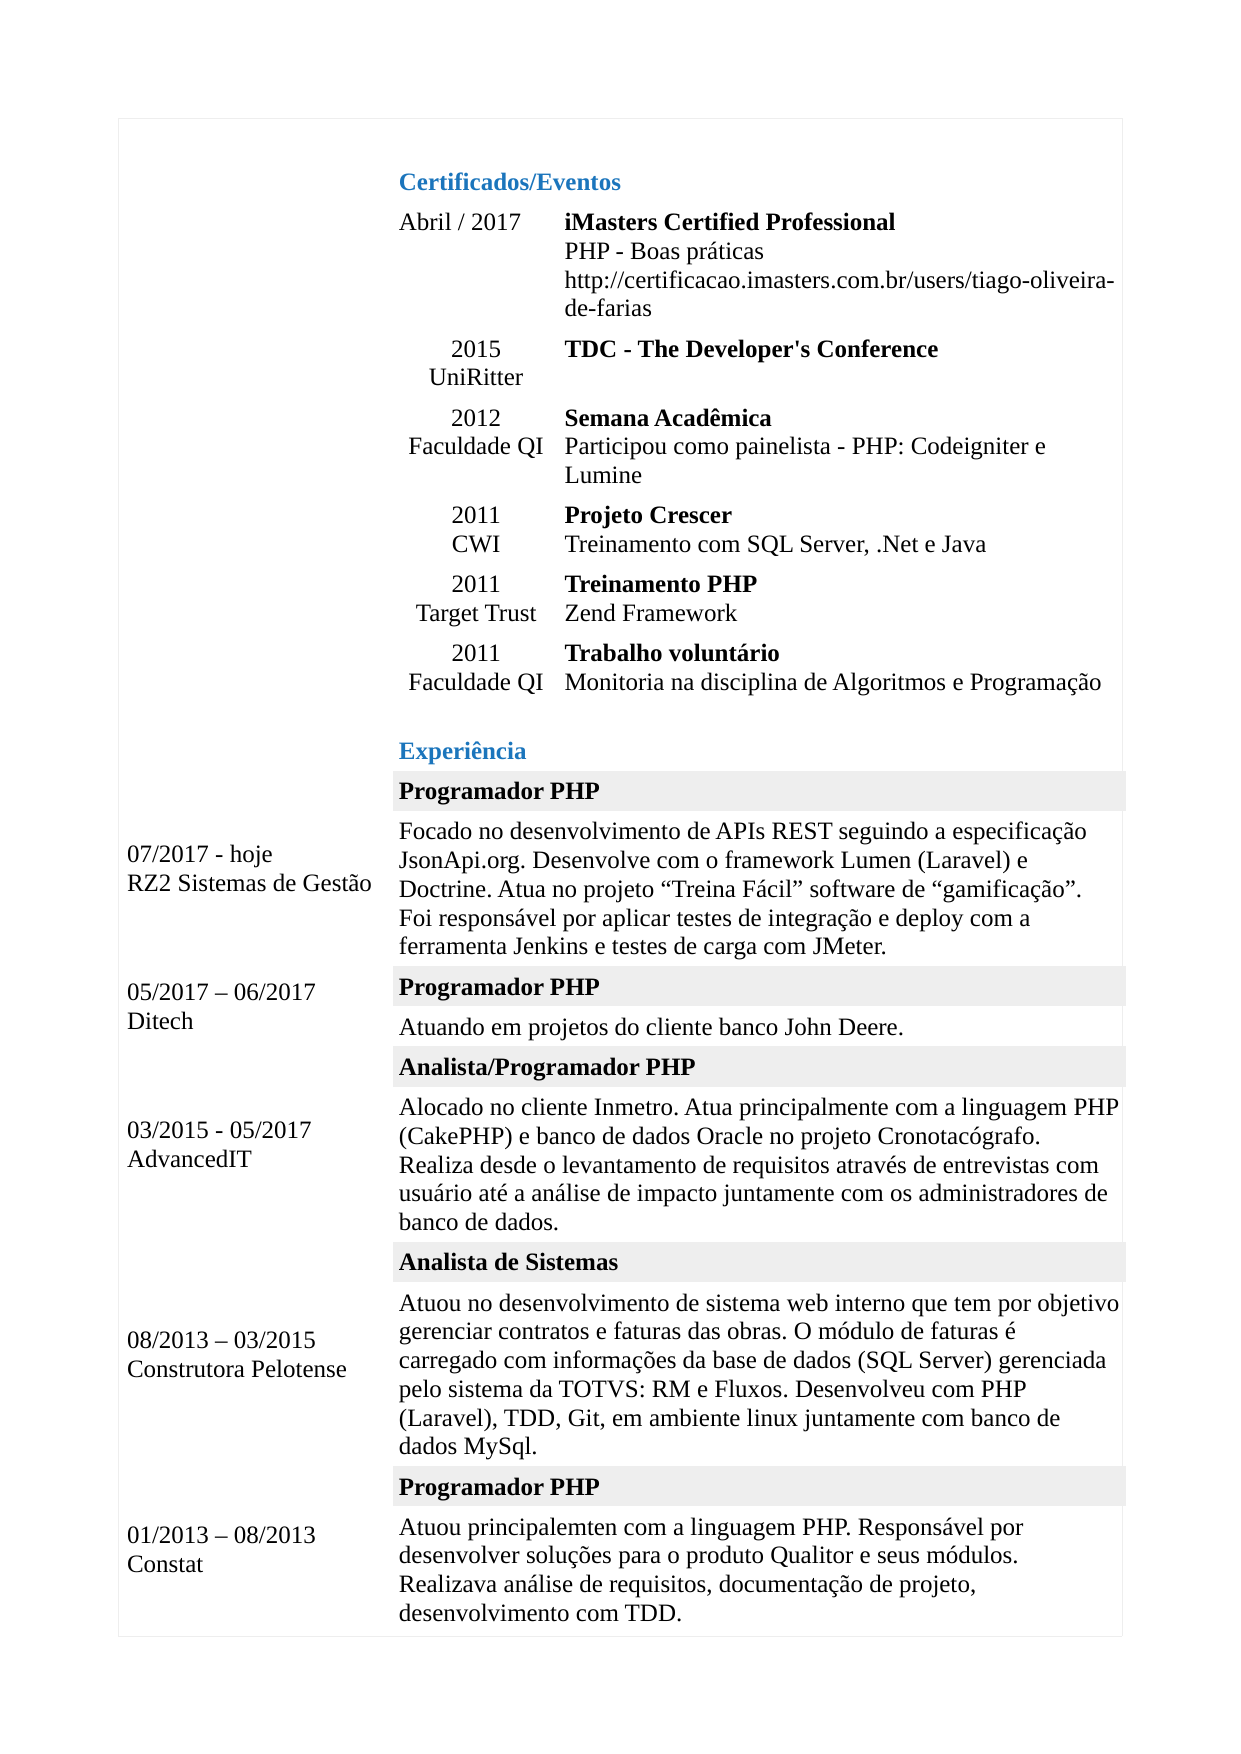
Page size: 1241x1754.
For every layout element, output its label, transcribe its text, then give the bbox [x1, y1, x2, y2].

table_header [121, 161, 393, 202]
table_cell [121, 564, 393, 633]
table_cell Abril / 2017 [393, 202, 559, 328]
table_header Certificados/Eventos [393, 161, 1122, 202]
table_cell 2011 Target Trust [393, 564, 559, 633]
table_cell Treinamento PHP Zend Framework [559, 564, 1122, 633]
table_cell [121, 328, 393, 397]
table_cell [121, 202, 393, 328]
table_cell Programador PHP [393, 771, 1122, 811]
table_cell Atuou no desenvolvimento de sistema web interno que tem por objetivo gerenciar contratos e faturas das obras. O módulo de faturas é carregado com informações da base de dados (SQL Server) gerenciada pelo sistema da TOTVS: RM e Fluxos. Desenvolveu com PHP (Laravel), TDD, Git, em ambiente linux juntamente com banco de dados MySql. [393, 1282, 1122, 1466]
table_cell 03/2015 - 05/2017 AdvancedIT [121, 1046, 393, 1242]
table_cell 2015 UniRitter [393, 328, 559, 397]
table_cell TDC - The Developer's Conference [559, 328, 1122, 397]
table_cell 05/2017 – 06/2017 Ditech [121, 966, 393, 1046]
table_cell Programador PHP [393, 966, 1122, 1006]
table_header Experiência [393, 730, 1122, 771]
table_cell Projeto Crescer Treinamento com SQL Server, .Net e Java [559, 495, 1122, 564]
table_cell Trabalho voluntário Monitoria na disciplina de Algoritmos e Programação [559, 633, 1122, 702]
table_cell 2012 Faculdade QI [393, 397, 559, 495]
table_cell Atuando em projetos do cliente banco John Deere. [393, 1006, 1122, 1046]
table_cell 01/2013 – 08/2013 Constat [121, 1466, 393, 1633]
table_header [121, 730, 393, 771]
table_cell Focado no desenvolvimento de APIs REST seguindo a especificação JsonApi.org. Desenvolve com o framework Lumen (Laravel) e Doctrine. Atua no projeto “Treina Fácil” software de “gamificação”. Foi responsável por aplicar testes de integração e deploy com a ferramenta Jenkins e testes de carga com JMeter. [393, 811, 1122, 966]
table_cell Atuou principalemten com a linguagem PHP. Responsável por desenvolver soluções para o produto Qualitor e seus módulos. Realizava análise de requisitos, documentação de projeto, desenvolvimento com TDD. [393, 1506, 1122, 1633]
table_cell Alocado no cliente Inmetro. Atua principalmente com a linguagem PHP (CakePHP) e banco de dados Oracle no projeto Cronotacógrafo. Realiza desde o levantamento de requisitos através de entrevistas com usuário até a análise de impacto juntamente com os administradores de banco de dados. [393, 1087, 1122, 1242]
table_cell Semana Acadêmica Participou como painelista - PHP: Codeigniter e Lumine [559, 397, 1122, 495]
table_cell [121, 495, 393, 564]
table_cell iMasters Certified Professional PHP - Boas práticas http://certificacao.imasters.com.br/users/tiago-oliveira-de-farias [559, 202, 1122, 328]
table_cell [121, 121, 1122, 161]
table_cell [121, 397, 393, 495]
table_cell 07/2017 - hoje RZ2 Sistemas de Gestão [121, 771, 393, 966]
table_cell Analista de Sistemas [393, 1242, 1122, 1282]
table_cell 2011 CWI [393, 495, 559, 564]
table_cell Programador PHP [393, 1466, 1122, 1506]
table_cell [121, 633, 393, 702]
table_cell Analista/Programador PHP [393, 1046, 1122, 1087]
table_cell 08/2013 – 03/2015 Construtora Pelotense [121, 1242, 393, 1466]
table_cell 2011 Faculdade QI [393, 633, 559, 702]
